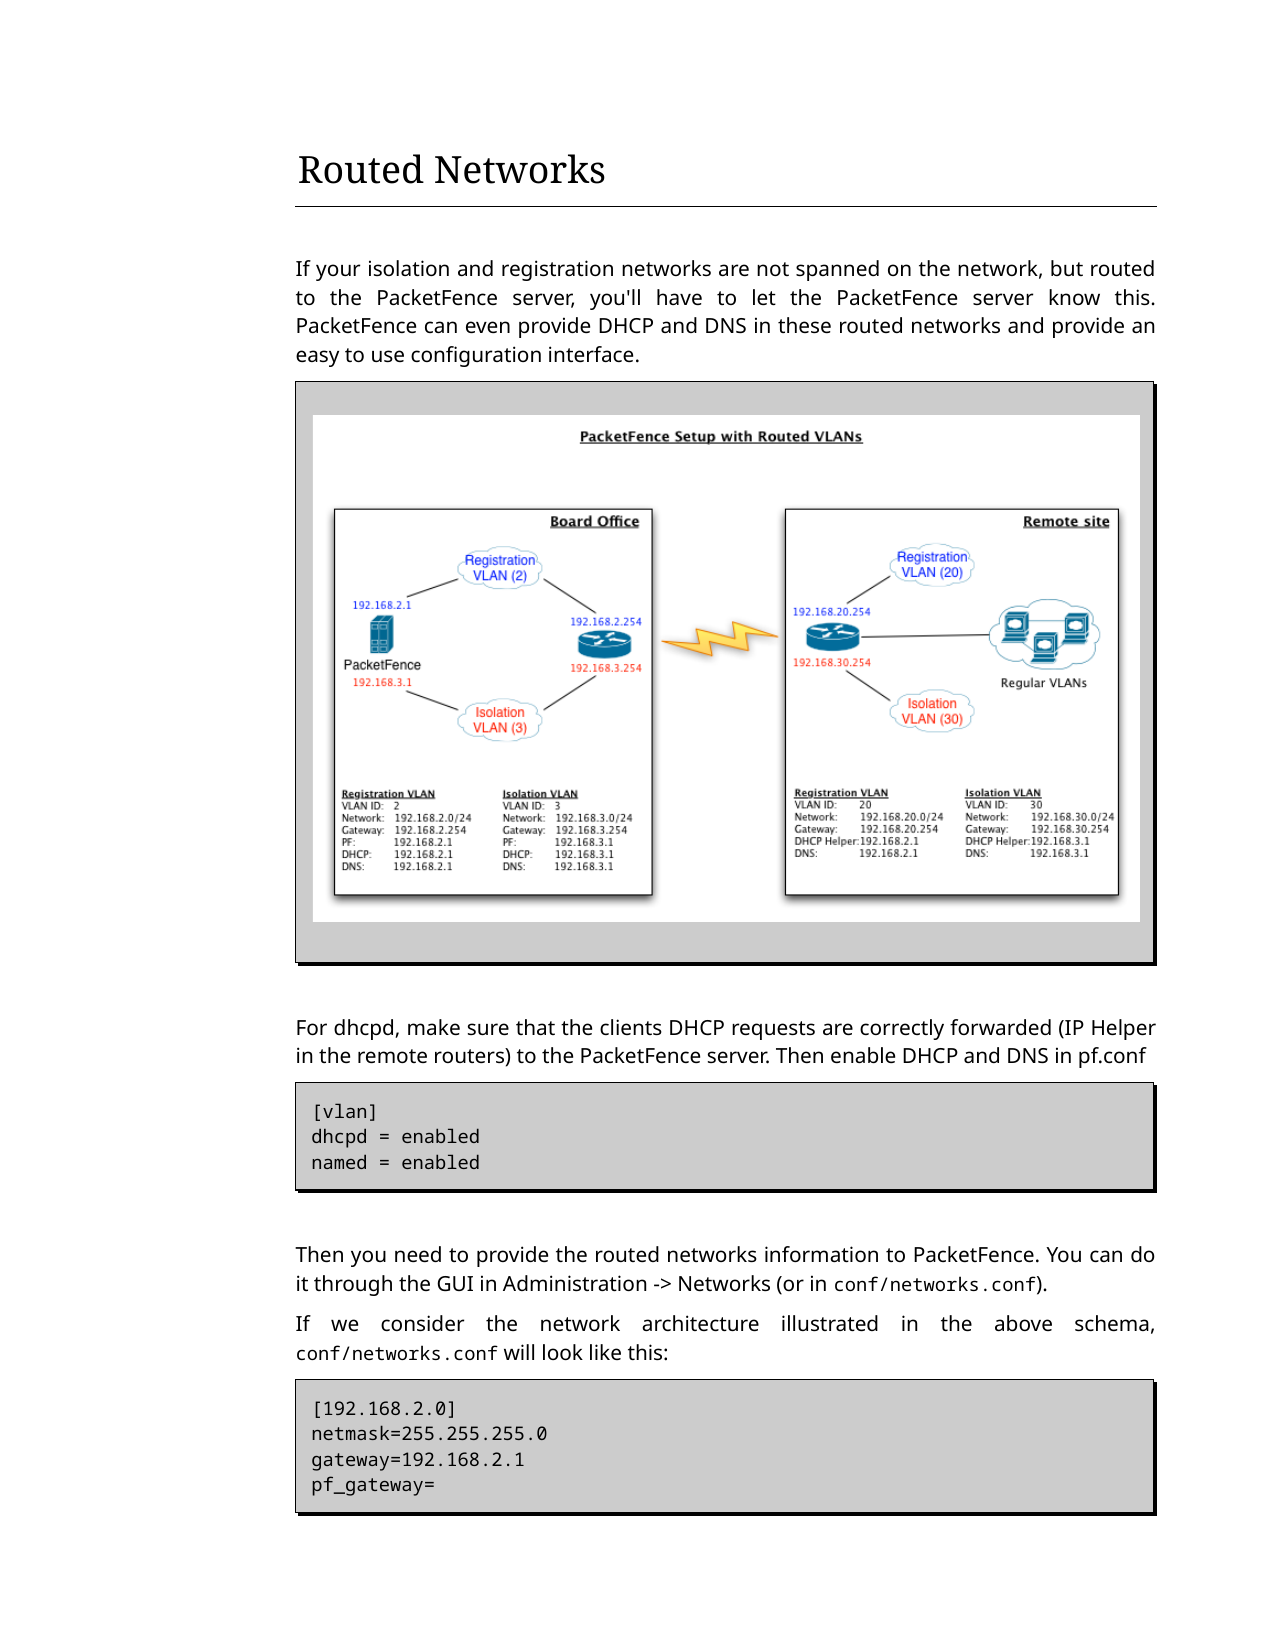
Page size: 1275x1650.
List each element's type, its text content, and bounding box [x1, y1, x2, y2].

text For dhcpd, make sure that the clients DHCP requests are correctly forwarded (IP Helper in the remote routers) to the PacketFence server. Then enable DHCP and DNS in pf.conf [295, 1013, 1157, 1070]
picture [312, 415, 1140, 922]
subtitle Routed Networks [295, 143, 1157, 206]
text Then you need to provide the routed networks information to PacketFence. You can do it through the GUI in Administration -> Networks (or in conf/networks.conf). [295, 1240, 1157, 1297]
text [vlan] dhcpd = enabled named = enabled [296, 1083, 1153, 1189]
text If your isolation and registration networks are not spanned on the network, but routed to the PacketFence server, you'll have to let the PacketFence server know this. PacketFence can even provide DHCP and DNS in these routed networks and provide an easy to use configuration interface. [295, 254, 1157, 368]
text If we consider the network architecture illustrated in the above schema, conf/networks.conf will look like this: [295, 1309, 1157, 1366]
text [192.168.2.0] netmask=255.255.255.0 gateway=192.168.2.1 pf_gateway= [296, 1380, 1153, 1512]
